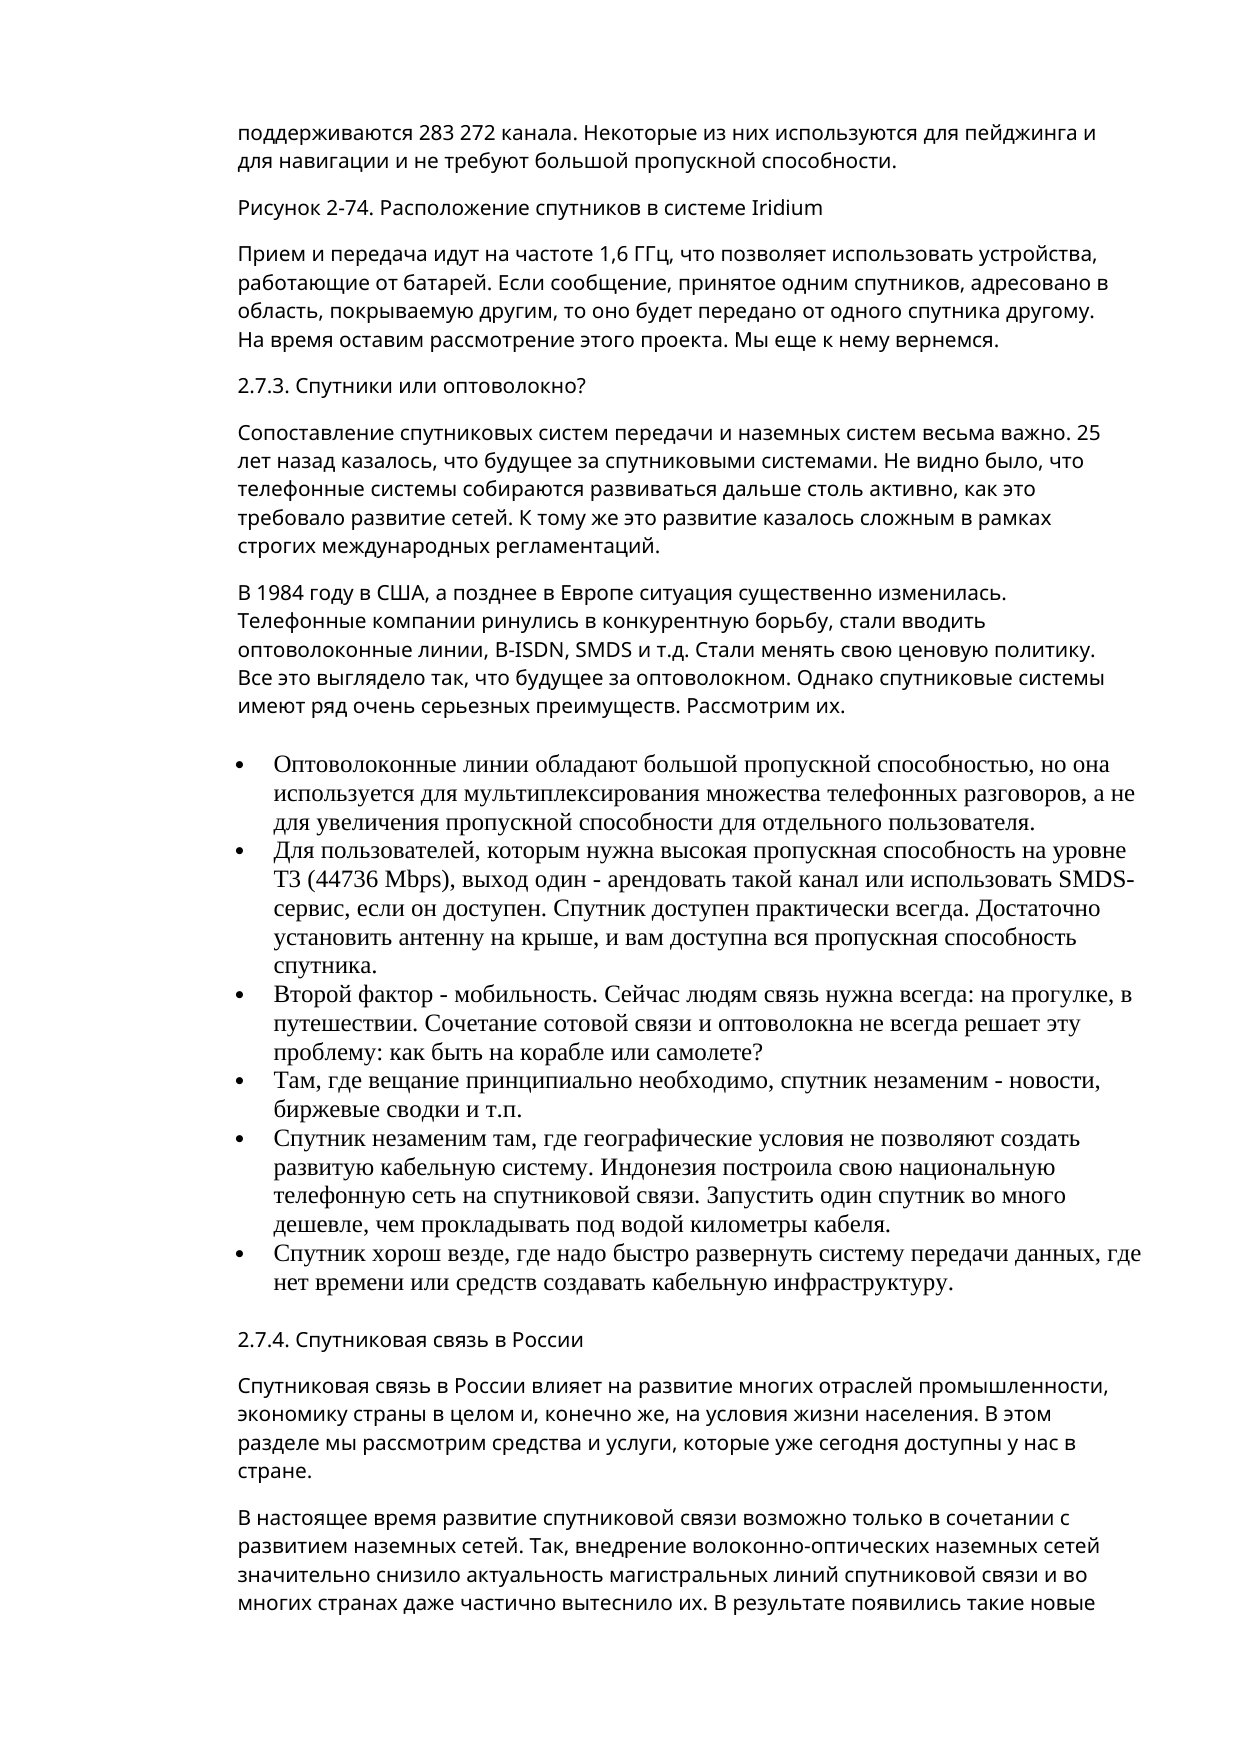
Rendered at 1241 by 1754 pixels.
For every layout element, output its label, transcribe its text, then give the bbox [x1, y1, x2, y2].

list Для пользователей, которым нужна высокая пропускная способность на уровне Т3 (44736 Mbps), выход один - арендовать такой канал или использовать SMDS-сервис, если он доступен. Спутник доступен практически всегда. Достаточно установить антенну на крыше, и вам доступна вся пропускная способность спутника. [236, 836, 1152, 979]
list Второй фактор - мобильность. Сейчас людям связь нужна всегда: на прогулке, в путешествии. Сочетание сотовой связи и оптоволокна не всегда решает эту проблему: как быть на корабле или самолете? [236, 979, 1152, 1066]
text 2.7.4. Спутниковая связь в России [237, 1325, 1113, 1353]
list Спутник незаменим там, где географические условия не позволяют создать развитую кабельную систему. Индонезия построила свою национальную телефонную сеть на спутниковой связи. Запустить один спутник во много дешевле, чем прокладывать под водой километры кабеля. [236, 1123, 1152, 1238]
text Рисунок 2-74. Расположение спутников в системе Iridium [237, 193, 1113, 221]
list Спутник хорош везде, где надо быстро развернуть систему передачи данных, где нет времени или средств создавать кабельную инфраструктуру. [236, 1238, 1152, 1296]
list Оптоволоконные линии обладают большой пропускной способностью, но она используется для мультиплексирования множества телефонных разговоров, а не для увеличения пропускной способности для отдельного пользователя. [236, 749, 1152, 836]
list Там, где вещание принципиально необходимо, спутник незаменим - новости, биржевые сводки и т.п. [236, 1066, 1152, 1123]
text Прием и передача идут на частоте 1,6 ГГц, что позволяет использовать устройства, работающие от батарей. Если сообщение, принятое одним спутников, адресовано в область, покрываемую другим, то оно будет передано от одного спутника другому. На время оставим рассмотрение этого проекта. Мы еще к нему вернемся. [237, 239, 1113, 353]
text Сопоставление спутниковых систем передачи и наземных систем весьма важно. 25 лет назад казалось, что будущее за спутниковыми системами. Не видно было, что телефонные системы собираются развиваться дальше столь активно, как это требовало развитие сетей. К тому же это развитие казалось сложным в рамках строгих международных регламентаций. [237, 418, 1113, 560]
text В 1984 году в США, а позднее в Европе ситуация существенно изменилась. Телефонные компании ринулись в конкурентную борьбу, стали вводить оптоволоконные линии, B-ISDN, SMDS и т.д. Стали менять свою ценовую политику. Все это выглядело так, что будущее за оптоволокном. Однако спутниковые системы имеют ряд очень серьезных преимуществ. Рассмотрим их. [237, 578, 1113, 720]
text 2.7.3. Спутники или оптоволокно? [237, 371, 1113, 400]
text поддерживаются 283 272 канала. Некоторые из них используются для пейджинга и для навигации и не требуют большой пропускной способности. [237, 118, 1113, 175]
text В настоящее время развитие спутниковой связи возможно только в сочетании с развитием наземных сетей. Так, внедрение волоконно-оптических наземных сетей значительно снизило актуальность магистральных линий спутниковой связи и во многих странах даже частично вытеснило их. В результате появились такие новые [237, 1503, 1113, 1617]
text Спутниковая связь в России влияет на развитие многих отраслей промышленности, экономику страны в целом и, конечно же, на условия жизни населения. В этом разделе мы рассмотрим средства и услуги, которые уже сегодня доступны у нас в стране. [237, 1371, 1113, 1485]
